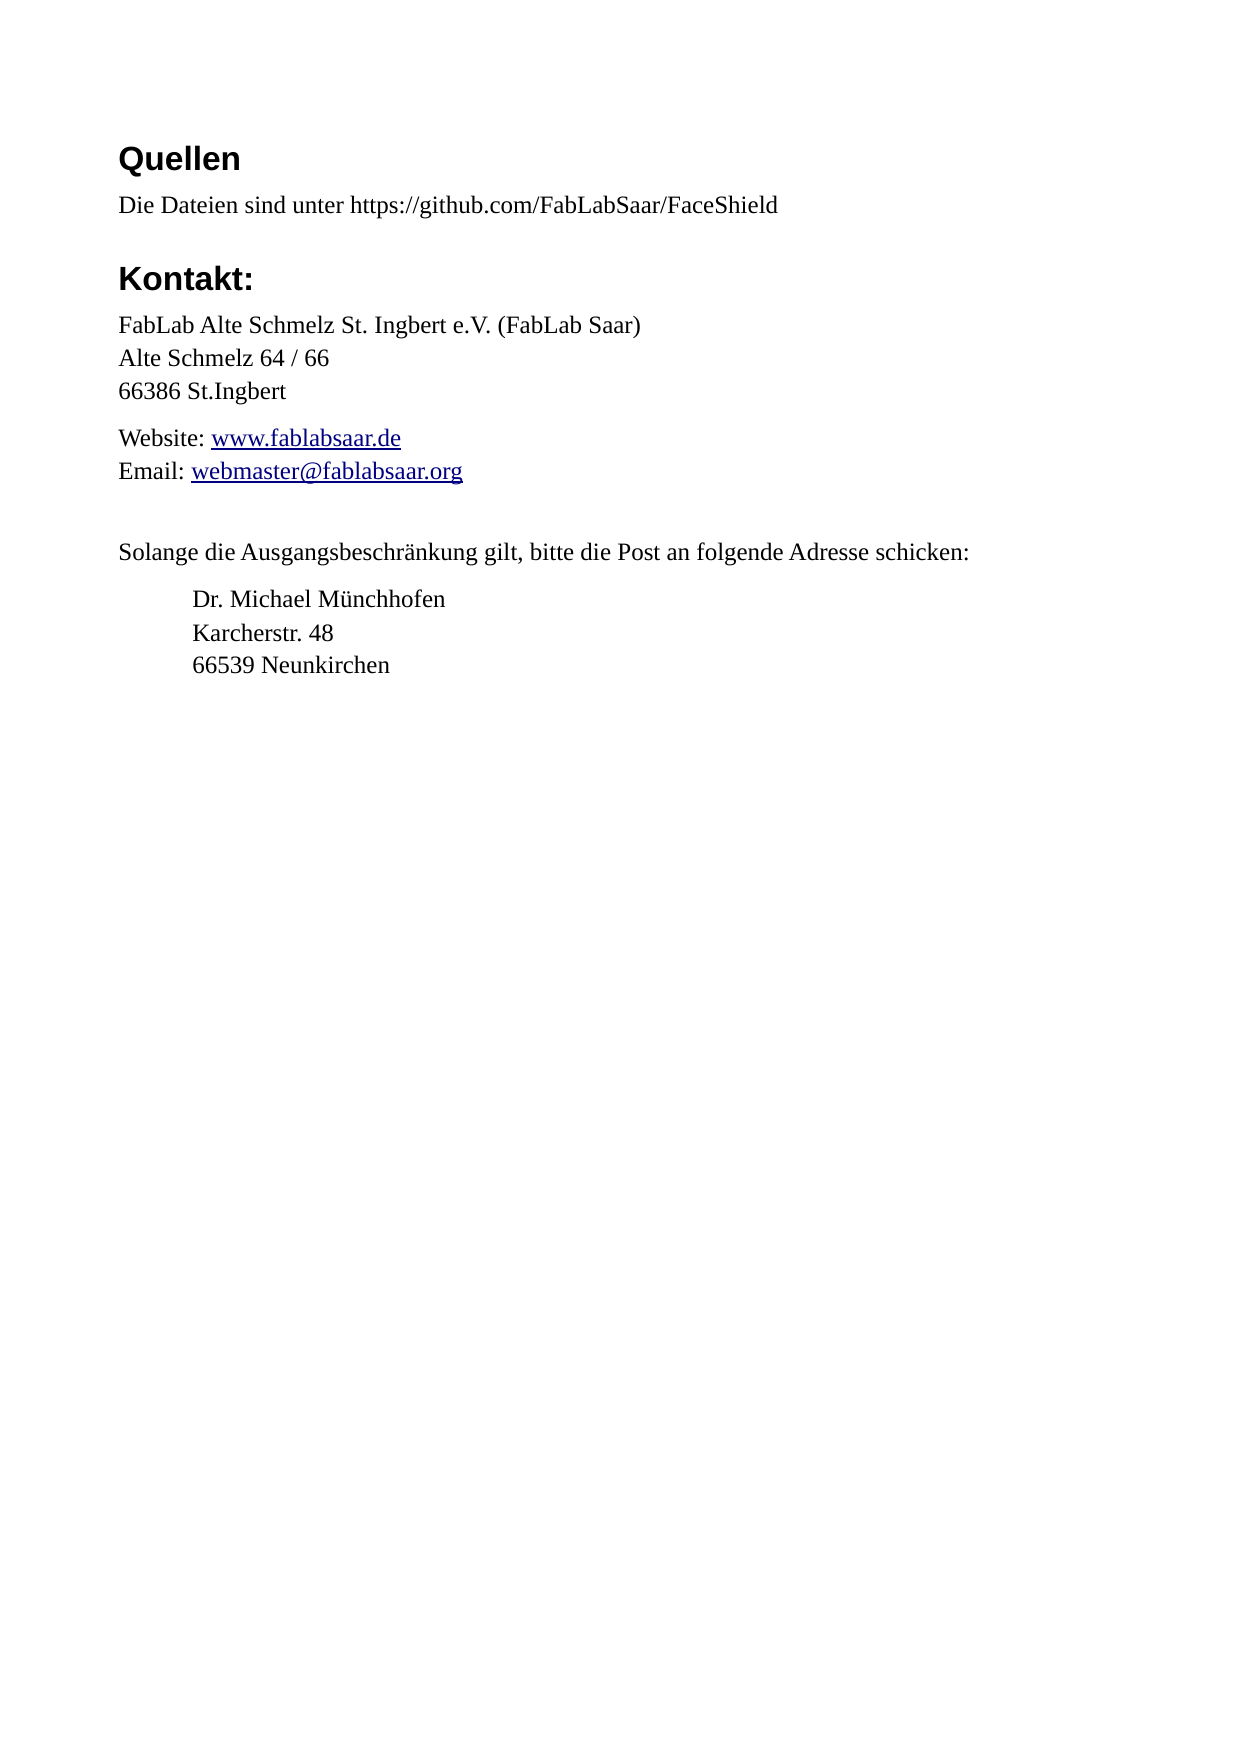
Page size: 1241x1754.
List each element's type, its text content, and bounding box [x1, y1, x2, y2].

text FabLab Alte Schmelz St. Ingbert e.V. (FabLab Saar) Alte Schmelz 64 / 66 66386 St.Ingbert [118, 310, 1122, 404]
subtitle Quellen [118, 139, 1122, 178]
text Website: www.fablabsaar.de Email: webmaster@fablabsaar.org [118, 423, 1122, 485]
subtitle Kontakt: [118, 258, 1122, 297]
text Solange die Ausgangsbeschränkung gilt, bitte die Post an folgende Adresse schicken: [118, 504, 1122, 566]
text Die Dateien sind unter https://github.com/FabLabSaar/FaceShield [118, 190, 1122, 219]
text Dr. Michael Münchhofen Karcherstr. 48 66539 Neunkirchen [118, 584, 1122, 679]
